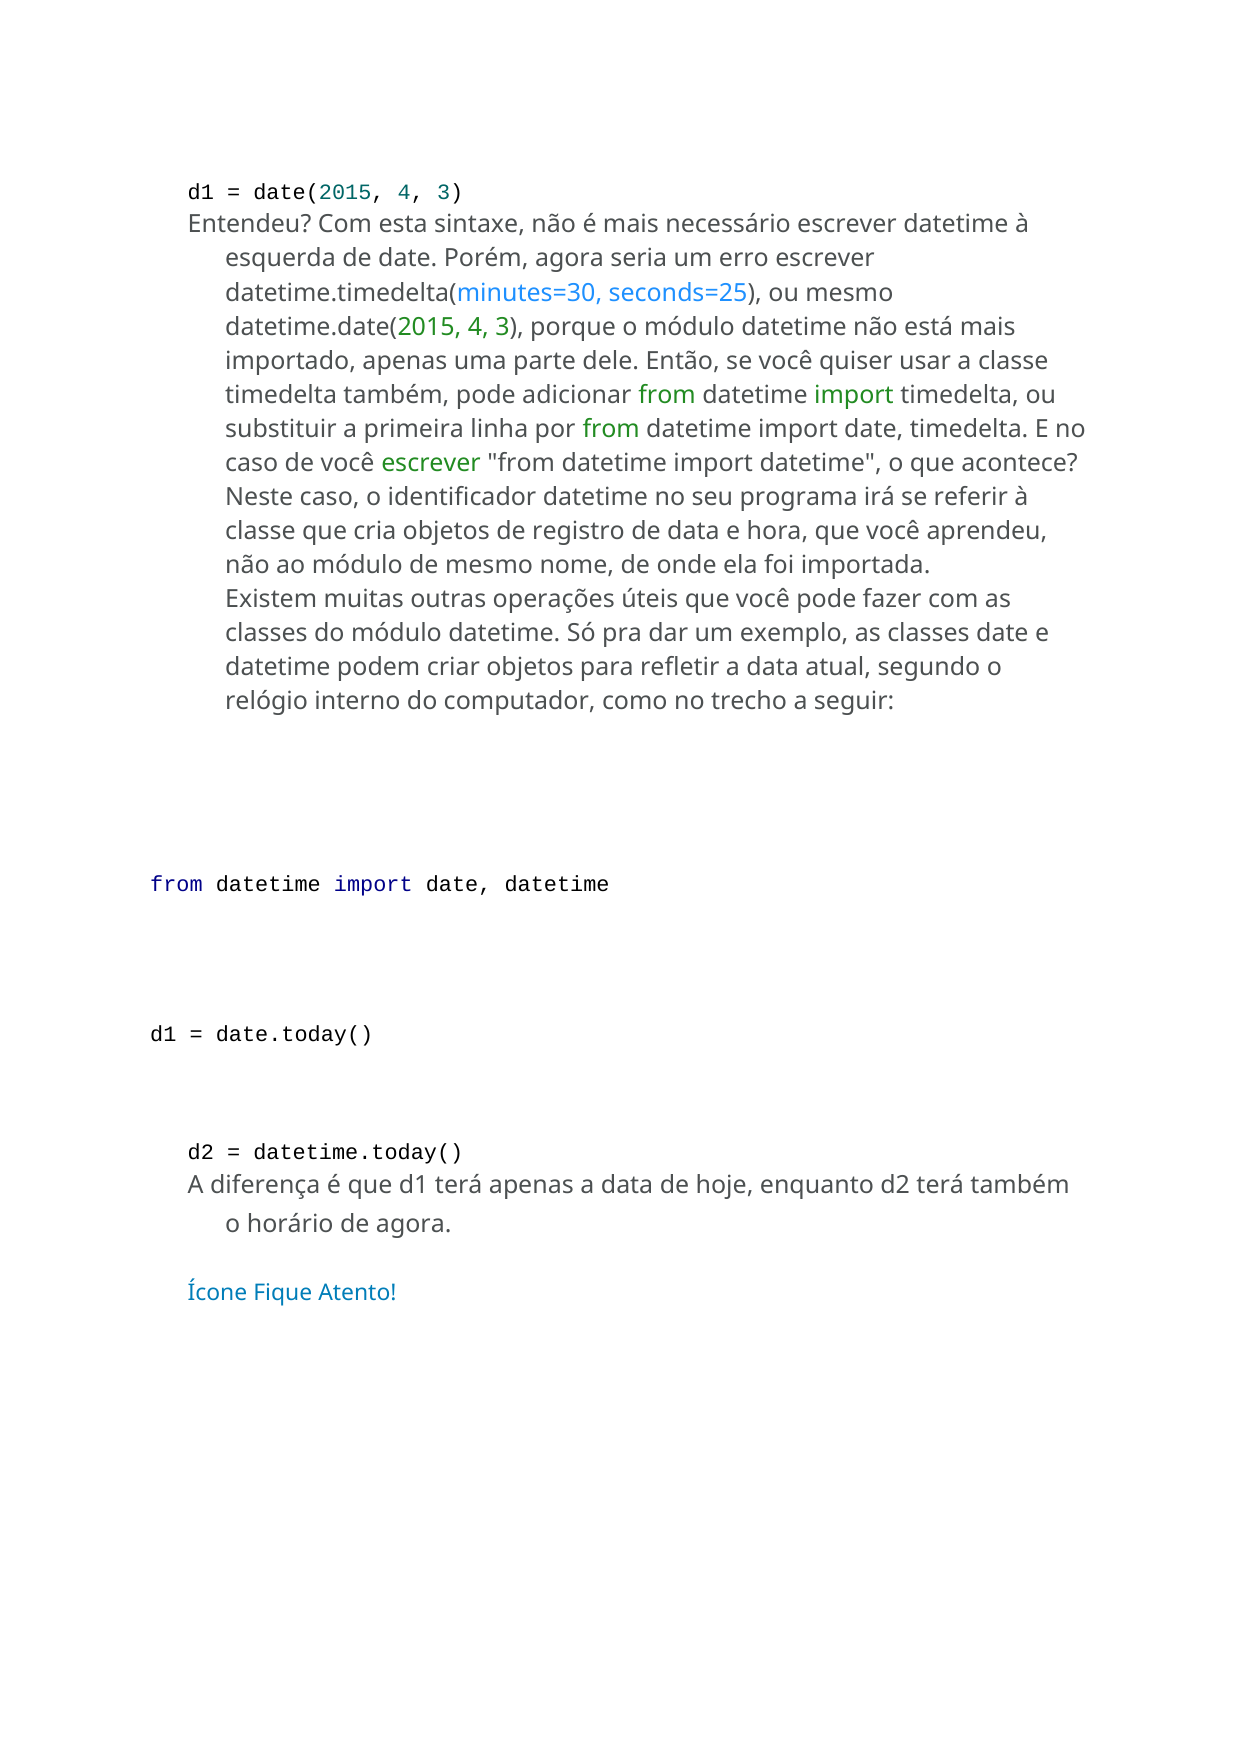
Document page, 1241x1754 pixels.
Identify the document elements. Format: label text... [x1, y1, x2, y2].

subtitle Ícone Fique Atento! [187, 1276, 1092, 1307]
list Entendeu? Com esta sintaxe, não é mais necessário escrever datetime à esquerda de date. Porém, agora seria um erro escrever datetime.timedelta(minutes=30, seconds=25), ou mesmo datetime.date(2015, 4, 3), porque o módulo datetime não está mais importado, apenas uma parte dele. Então, se você quiser usar a classe timedelta também, pode adicionar from datetime import timedelta, ou substituir a primeira linha por from datetime import date, timedelta. E no caso de você escrever "from datetime import datetime", o que acontece? Neste caso, o identificador datetime no seu programa irá se referir à classe que cria objetos de registro de data e hora, que você aprendeu, não ao módulo de mesmo nome, de onde ela foi importada. Existem muitas outras operações úteis que você pode fazer com as classes do módulo datetime. Só pra dar um exemplo, as classes date e datetime podem criar objetos para refletir a data atual, segundo o relógio interno do computador, como no trecho a seguir: [187, 206, 1121, 748]
list d2 = datetime.today() [187, 1110, 1121, 1166]
text from datetime import date, datetime [150, 873, 1088, 898]
text d1 = date.today() [150, 1023, 1088, 1048]
list d1 = date(2015, 4, 3) [187, 150, 1121, 206]
list A diferença é que d1 terá apenas a data de hoje, enquanto d2 terá também o horário de agora. [187, 1166, 1121, 1271]
